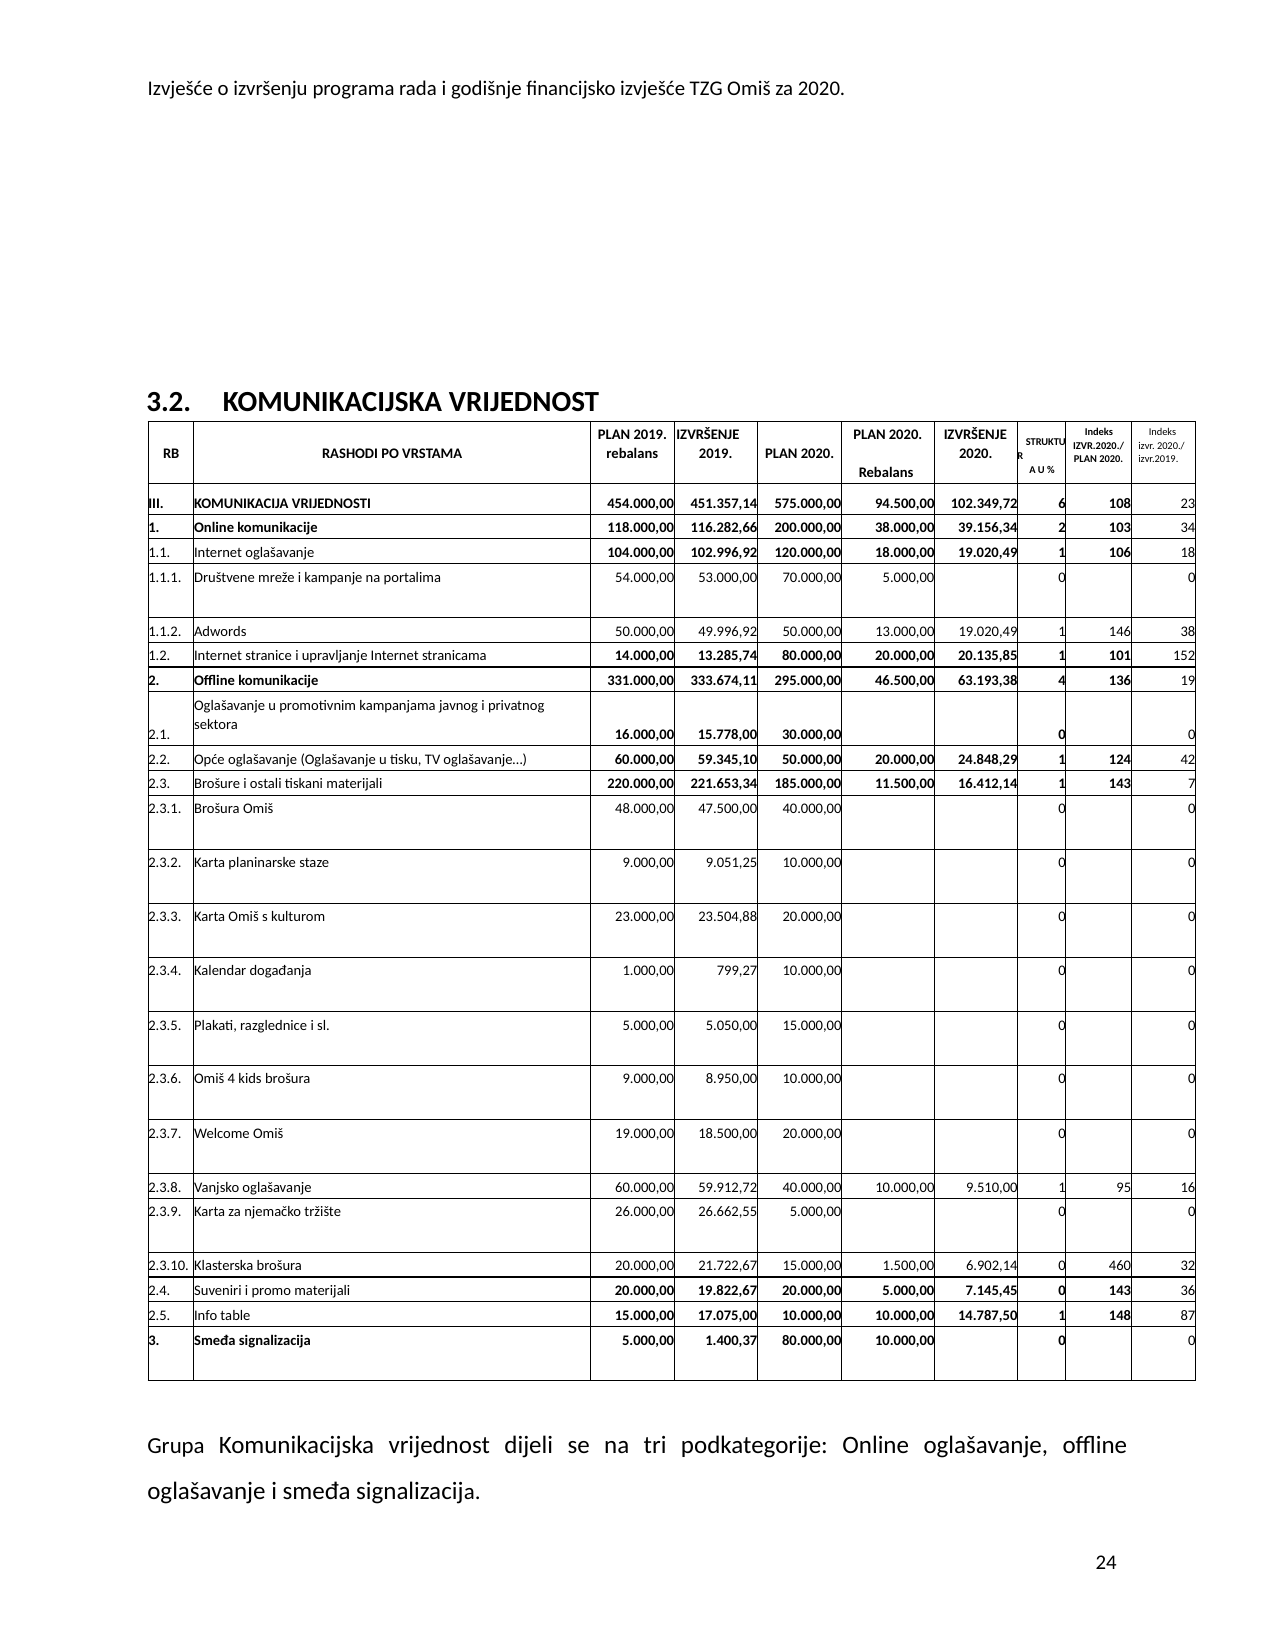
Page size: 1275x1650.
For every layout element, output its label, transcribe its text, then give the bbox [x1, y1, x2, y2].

table_cell 451.357,14 [675, 484, 757, 514]
table_cell 2.3.4. [149, 958, 193, 1011]
table_cell Karta za njemačko tržište [194, 1199, 590, 1252]
table_cell 1.000,00 [591, 958, 674, 1011]
table_cell Smeđa signalizacija [194, 1327, 590, 1380]
table_cell 5.000,00 [591, 1327, 674, 1380]
table_cell 3. [149, 1327, 193, 1380]
table_cell Welcome Omiš [194, 1120, 590, 1173]
table_cell 0 [1018, 958, 1065, 1011]
table_cell [935, 1327, 1017, 1380]
table_cell [842, 1120, 934, 1173]
table_cell 0 [1132, 904, 1195, 957]
table_header PLAN 2019. rebalans [591, 422, 674, 483]
table_cell [1066, 1066, 1131, 1119]
table_cell Plakati, razglednice i sl. [194, 1012, 590, 1065]
table_cell 2 [1018, 515, 1065, 538]
table_cell [1066, 692, 1131, 745]
table_cell 19.020,49 [935, 539, 1017, 563]
table_cell 5.000,00 [842, 1278, 934, 1301]
table_cell [935, 850, 1017, 903]
table_cell 30.000,00 [758, 692, 841, 745]
table_cell 32 [1132, 1253, 1195, 1276]
table_cell 59.345,10 [675, 746, 757, 770]
table_cell 1 [1018, 746, 1065, 770]
table_cell 42 [1132, 746, 1195, 770]
table_cell 9.000,00 [591, 850, 674, 903]
table_cell 26.662,55 [675, 1199, 757, 1252]
table_cell 20.000,00 [591, 1278, 674, 1301]
table_cell 108 [1066, 484, 1131, 514]
table_header RASHODI PO VRSTAMA [194, 422, 590, 483]
table_cell 36 [1132, 1278, 1195, 1301]
table_cell 102.996,92 [675, 539, 757, 563]
table_cell 106 [1066, 539, 1131, 563]
table_cell [1066, 1199, 1131, 1252]
table_cell 0 [1132, 564, 1195, 617]
table_cell [935, 796, 1017, 849]
table_cell [935, 1012, 1017, 1065]
table_cell Internet oglašavanje [194, 539, 590, 563]
table_cell 0 [1132, 1012, 1195, 1065]
table_cell 331.000,00 [591, 668, 674, 691]
table_cell 0 [1132, 958, 1195, 1011]
table_cell [842, 1066, 934, 1119]
table_cell 38.000,00 [842, 515, 934, 538]
table_cell 7 [1132, 771, 1195, 794]
table_cell [842, 850, 934, 903]
table_header IZVRŠENJE 2019. [675, 422, 757, 483]
table_cell 104.000,00 [591, 539, 674, 563]
table_cell 14.787,50 [935, 1302, 1017, 1326]
table_cell 2.4. [149, 1278, 193, 1301]
table_header IZVRŠENJE 2020. [935, 422, 1017, 483]
table_cell 70.000,00 [758, 564, 841, 617]
table_cell 1.400,37 [675, 1327, 757, 1380]
table_cell 2.3.10. [149, 1253, 193, 1276]
table_cell Društvene mreže i kampanje na portalima [194, 564, 590, 617]
table_cell Opće oglašavanje (Oglašavanje u tisku, TV oglašavanje…) [194, 746, 590, 770]
table_cell Suveniri i promo materijali [194, 1278, 590, 1301]
table_cell [1066, 1120, 1131, 1173]
table_cell 148 [1066, 1302, 1131, 1326]
table_cell 0 [1132, 692, 1195, 745]
table_cell 7.145,45 [935, 1278, 1017, 1301]
table_cell 200.000,00 [758, 515, 841, 538]
table_cell 20.000,00 [758, 1278, 841, 1301]
table_cell 8.950,00 [675, 1066, 757, 1119]
table_cell KOMUNIKACIJA VRIJEDNOSTI [194, 484, 590, 514]
table_cell 0 [1018, 692, 1065, 745]
table_cell 1 [1018, 1174, 1065, 1198]
table_cell 10.000,00 [842, 1174, 934, 1198]
table_cell 15.000,00 [758, 1253, 841, 1276]
table_cell 146 [1066, 618, 1131, 642]
table_cell [1066, 904, 1131, 957]
table_cell [842, 958, 934, 1011]
table_cell 4 [1018, 668, 1065, 691]
table_cell 454.000,00 [591, 484, 674, 514]
table_cell 20.000,00 [758, 904, 841, 957]
table_cell 53.000,00 [675, 564, 757, 617]
table_cell [935, 692, 1017, 745]
table_cell 799,27 [675, 958, 757, 1011]
table_cell [842, 692, 934, 745]
table_cell 48.000,00 [591, 796, 674, 849]
table_cell 0 [1132, 1199, 1195, 1252]
table_cell 15.778,00 [675, 692, 757, 745]
table_cell 0 [1018, 850, 1065, 903]
subtitle KOMUNIKACIJSKA VRIJEDNOST [146, 383, 1230, 418]
table_cell 295.000,00 [758, 668, 841, 691]
table_cell 20.000,00 [758, 1120, 841, 1173]
table_cell 38 [1132, 618, 1195, 642]
table_cell 20.000,00 [842, 643, 934, 666]
table_cell 143 [1066, 1278, 1131, 1301]
table_cell [1066, 850, 1131, 903]
table_cell 1 [1018, 771, 1065, 794]
table_header PLAN 2020. [758, 422, 841, 483]
table_cell 0 [1132, 796, 1195, 849]
table_cell 5.050,00 [675, 1012, 757, 1065]
table_cell 16.000,00 [591, 692, 674, 745]
table_cell [1066, 796, 1131, 849]
table_cell 46.500,00 [842, 668, 934, 691]
table_cell Info table [194, 1302, 590, 1326]
table_cell 87 [1132, 1302, 1195, 1326]
table_cell 0 [1018, 1199, 1065, 1252]
table_cell Adwords [194, 618, 590, 642]
table_cell 23 [1132, 484, 1195, 514]
table_cell [842, 1012, 934, 1065]
table_cell Kalendar događanja [194, 958, 590, 1011]
table_header Indeks izvr. 2020./ izvr.2019. [1132, 422, 1195, 483]
table_cell [935, 904, 1017, 957]
table_cell 10.000,00 [842, 1302, 934, 1326]
table_header STRUKTUR A U % [1018, 422, 1065, 483]
table_cell 20.000,00 [591, 1253, 674, 1276]
table_cell 9.510,00 [935, 1174, 1017, 1198]
table_header RB [149, 422, 193, 483]
table_cell 1.1.2. [149, 618, 193, 642]
table_cell 2.3. [149, 771, 193, 794]
table_cell Klasterska brošura [194, 1253, 590, 1276]
table_cell 54.000,00 [591, 564, 674, 617]
table_cell 2.5. [149, 1302, 193, 1326]
table_cell 2. [149, 668, 193, 691]
table_cell 9.051,25 [675, 850, 757, 903]
table_cell 10.000,00 [842, 1327, 934, 1380]
table_cell [842, 1199, 934, 1252]
table_header PLAN 2020. Rebalans [842, 422, 934, 483]
table_cell 0 [1132, 1066, 1195, 1119]
table_cell 0 [1132, 1327, 1195, 1380]
table_cell 59.912,72 [675, 1174, 757, 1198]
table_cell 24.848,29 [935, 746, 1017, 770]
table_cell 2.3.2. [149, 850, 193, 903]
table_cell 0 [1018, 1253, 1065, 1276]
table_cell 60.000,00 [591, 746, 674, 770]
table_cell Brošure i ostali tiskani materijali [194, 771, 590, 794]
table_cell 220.000,00 [591, 771, 674, 794]
table_cell 0 [1018, 1278, 1065, 1301]
table_cell 0 [1018, 1012, 1065, 1065]
table_cell Karta Omiš s kulturom [194, 904, 590, 957]
table_cell 6.902,14 [935, 1253, 1017, 1276]
table_cell 1.1.1. [149, 564, 193, 617]
table_cell 152 [1132, 643, 1195, 666]
table_cell 23.000,00 [591, 904, 674, 957]
table_cell 5.000,00 [591, 1012, 674, 1065]
table_cell 2.1. [149, 692, 193, 745]
table_cell 102.349,72 [935, 484, 1017, 514]
table_cell 13.285,74 [675, 643, 757, 666]
table_cell [1066, 1327, 1131, 1380]
table_cell 20.000,00 [842, 746, 934, 770]
table_cell 16.412,14 [935, 771, 1017, 794]
table_cell 2.3.8. [149, 1174, 193, 1198]
table_cell 19 [1132, 668, 1195, 691]
table_cell 0 [1018, 1066, 1065, 1119]
table_cell 460 [1066, 1253, 1131, 1276]
table_cell 26.000,00 [591, 1199, 674, 1252]
table_cell 10.000,00 [758, 958, 841, 1011]
table_cell [1066, 564, 1131, 617]
table_cell 23.504,88 [675, 904, 757, 957]
table_cell 103 [1066, 515, 1131, 538]
table_cell 80.000,00 [758, 643, 841, 666]
table_cell [935, 564, 1017, 617]
table_cell 50.000,00 [591, 618, 674, 642]
table_cell 333.674,11 [675, 668, 757, 691]
table_cell 34 [1132, 515, 1195, 538]
table_cell [935, 1120, 1017, 1173]
table_cell 10.000,00 [758, 850, 841, 903]
table_cell 9.000,00 [591, 1066, 674, 1119]
table_cell 11.500,00 [842, 771, 934, 794]
table_cell 60.000,00 [591, 1174, 674, 1198]
table_cell Karta planinarske staze [194, 850, 590, 903]
table_cell 0 [1018, 1120, 1065, 1173]
table_cell 2.3.9. [149, 1199, 193, 1252]
table_cell [1066, 1012, 1131, 1065]
table_cell 143 [1066, 771, 1131, 794]
table_cell 118.000,00 [591, 515, 674, 538]
table_cell 116.282,66 [675, 515, 757, 538]
table_cell 0 [1132, 850, 1195, 903]
table_cell 10.000,00 [758, 1066, 841, 1119]
table_cell 80.000,00 [758, 1327, 841, 1380]
table_cell 63.193,38 [935, 668, 1017, 691]
table_cell 1 [1018, 618, 1065, 642]
table_cell [935, 1199, 1017, 1252]
table_cell [842, 904, 934, 957]
table_cell 18 [1132, 539, 1195, 563]
table_cell 15.000,00 [591, 1302, 674, 1326]
table_cell Oglašavanje u promotivnim kampanjama javnog i privatnog sektora [194, 692, 590, 745]
table_cell 40.000,00 [758, 796, 841, 849]
table_cell 1.2. [149, 643, 193, 666]
table_cell Vanjsko oglašavanje [194, 1174, 590, 1198]
table_cell 2.3.7. [149, 1120, 193, 1173]
table_cell 95 [1066, 1174, 1131, 1198]
table_cell 1.1. [149, 539, 193, 563]
table_header Indeks IZVR.2020./ PLAN 2020. [1066, 422, 1131, 483]
table_cell Online komunikacije [194, 515, 590, 538]
table_cell 40.000,00 [758, 1174, 841, 1198]
table_cell 6 [1018, 484, 1065, 514]
table_cell 21.722,67 [675, 1253, 757, 1276]
table_cell Offline komunikacije [194, 668, 590, 691]
table_cell 185.000,00 [758, 771, 841, 794]
table_cell 10.000,00 [758, 1302, 841, 1326]
table_cell 1.500,00 [842, 1253, 934, 1276]
table_cell 18.000,00 [842, 539, 934, 563]
table_cell [935, 1066, 1017, 1119]
table_cell 575.000,00 [758, 484, 841, 514]
table_cell 50.000,00 [758, 746, 841, 770]
table_cell 221.653,34 [675, 771, 757, 794]
table_cell 13.000,00 [842, 618, 934, 642]
table_cell III. [149, 484, 193, 514]
table_cell 1 [1018, 539, 1065, 563]
table_cell 1. [149, 515, 193, 538]
table_cell 124 [1066, 746, 1131, 770]
table_cell 1 [1018, 1302, 1065, 1326]
table_cell 1 [1018, 643, 1065, 666]
table_cell Internet stranice i upravljanje Internet stranicama [194, 643, 590, 666]
table_cell 2.3.1. [149, 796, 193, 849]
table_cell 0 [1018, 1327, 1065, 1380]
table_cell [842, 796, 934, 849]
table_cell 18.500,00 [675, 1120, 757, 1173]
table_cell 19.000,00 [591, 1120, 674, 1173]
table_cell [935, 958, 1017, 1011]
table_cell 101 [1066, 643, 1131, 666]
table_cell 0 [1018, 904, 1065, 957]
table_cell 15.000,00 [758, 1012, 841, 1065]
table_cell 94.500,00 [842, 484, 934, 514]
table_cell 39.156,34 [935, 515, 1017, 538]
text Grupa Komunikacijska vrijednost dijeli se na tri podkategorije: Online oglašavanje, offline oglašavanje i smeđa signalizacija. [147, 1429, 1128, 1506]
table_cell 19.020,49 [935, 618, 1017, 642]
table_cell 120.000,00 [758, 539, 841, 563]
table_cell Omiš 4 kids brošura [194, 1066, 590, 1119]
table_cell 49.996,92 [675, 618, 757, 642]
table_cell 2.3.3. [149, 904, 193, 957]
table_cell 16 [1132, 1174, 1195, 1198]
table_cell 50.000,00 [758, 618, 841, 642]
table_cell 5.000,00 [842, 564, 934, 617]
table_cell 47.500,00 [675, 796, 757, 849]
table_cell 2.3.6. [149, 1066, 193, 1119]
table_cell 0 [1018, 796, 1065, 849]
table_cell 19.822,67 [675, 1278, 757, 1301]
table_cell 5.000,00 [758, 1199, 841, 1252]
table_cell 0 [1132, 1120, 1195, 1173]
table_cell 0 [1018, 564, 1065, 617]
table_cell 136 [1066, 668, 1131, 691]
table_cell 14.000,00 [591, 643, 674, 666]
table_cell [1066, 958, 1131, 1011]
table_cell 2.3.5. [149, 1012, 193, 1065]
table_cell Brošura Omiš [194, 796, 590, 849]
table_cell 2.2. [149, 746, 193, 770]
table_cell 20.135,85 [935, 643, 1017, 666]
table_cell 17.075,00 [675, 1302, 757, 1326]
